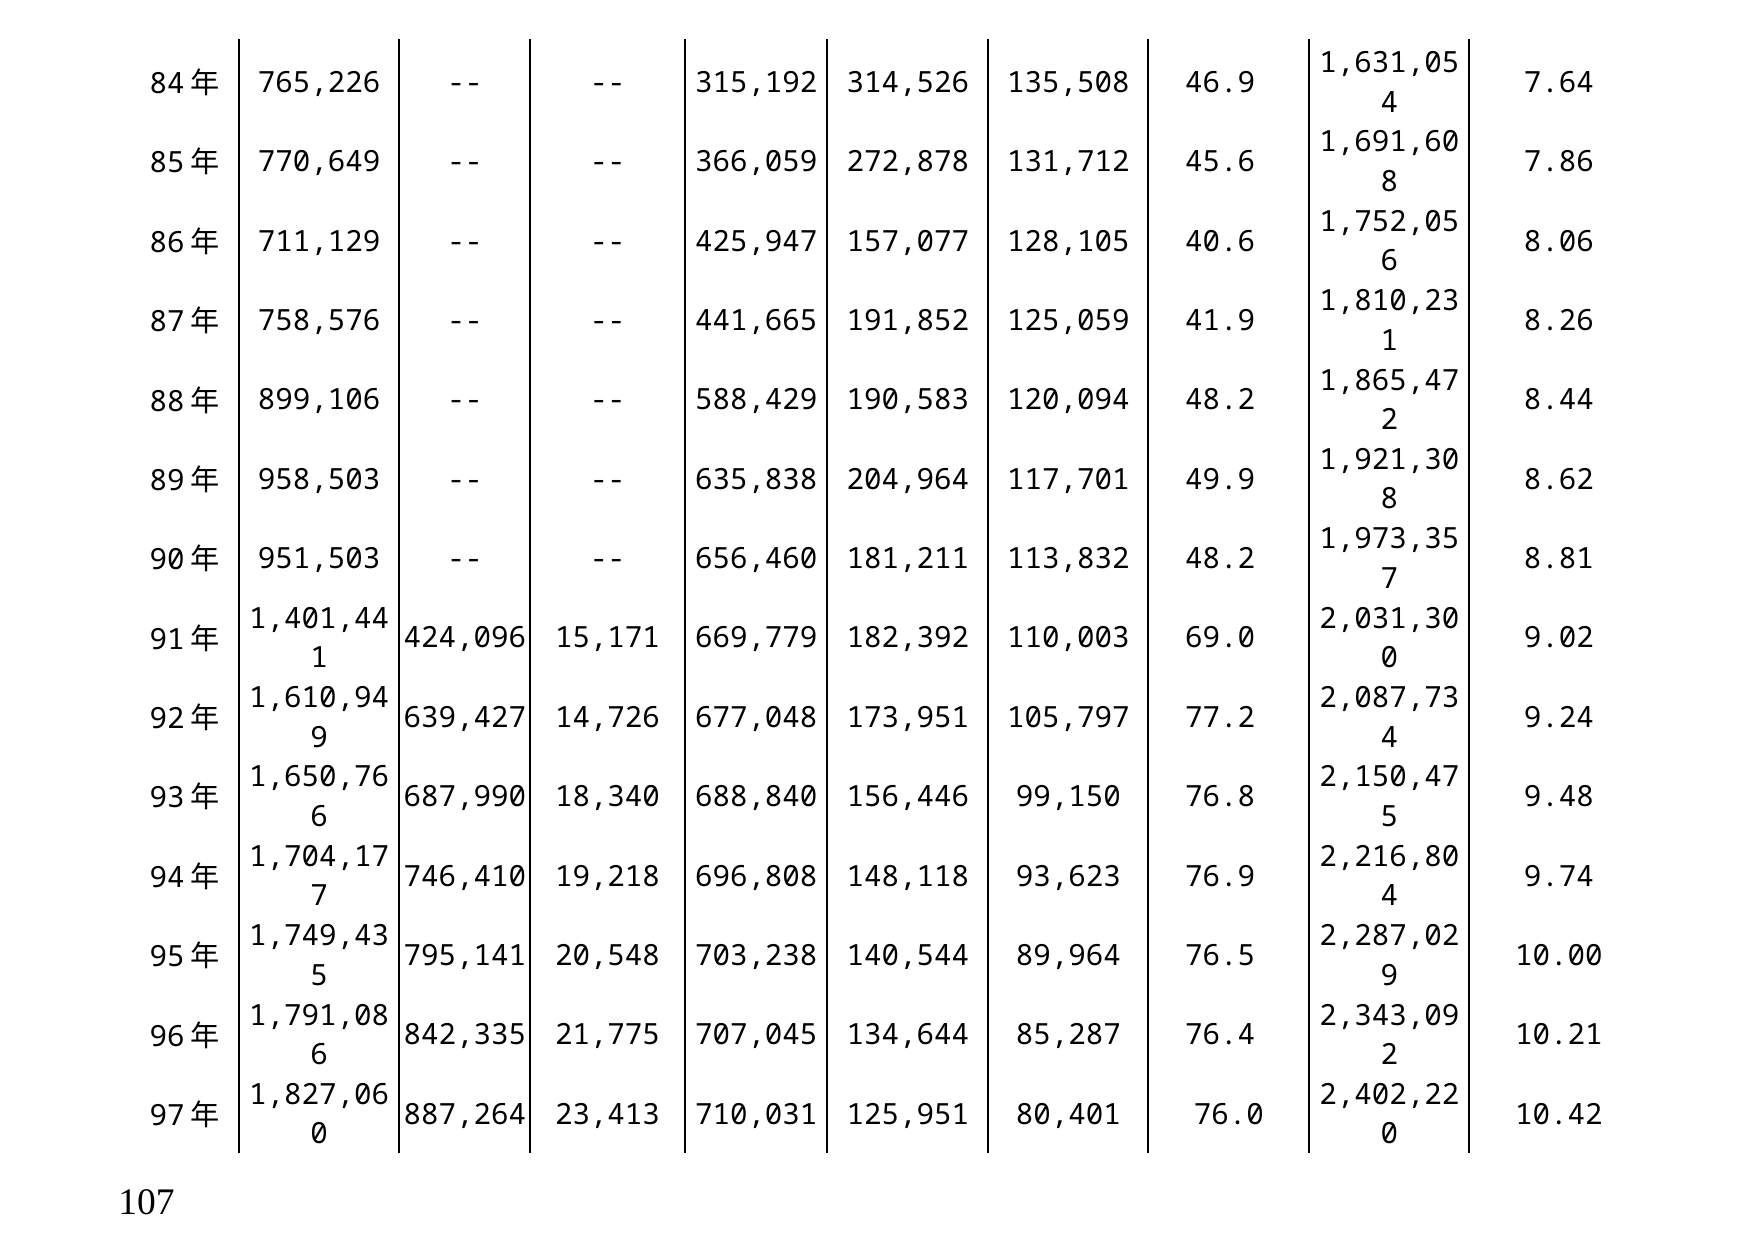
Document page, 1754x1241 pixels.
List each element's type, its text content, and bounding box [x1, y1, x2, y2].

table_cell 2,343,092 [1310, 994, 1468, 1073]
table_cell 1,631,054 [1310, 39, 1468, 121]
table_cell 41.9 [1149, 279, 1308, 359]
table_cell 366,059 [686, 121, 826, 200]
table_cell 48.2 [1149, 518, 1308, 597]
table_cell 76.8 [1149, 756, 1308, 835]
table_cell 88年 [130, 359, 238, 438]
table_cell 93,623 [989, 835, 1147, 914]
table_cell 710,031 [686, 1073, 826, 1152]
table_cell 639,427 [400, 676, 529, 756]
table_cell 8.44 [1470, 359, 1648, 438]
table_cell 89,964 [989, 914, 1147, 994]
table_cell -- [400, 279, 529, 359]
table_cell 92年 [130, 676, 238, 756]
table_cell 148,118 [828, 835, 987, 914]
table_cell 758,576 [240, 279, 398, 359]
table_cell -- [400, 359, 529, 438]
table_cell 1,921,308 [1310, 438, 1468, 517]
table_cell 69.0 [1149, 597, 1308, 676]
table_cell 1,973,357 [1310, 518, 1468, 597]
table_cell 156,446 [828, 756, 987, 835]
table_cell 14,726 [531, 676, 684, 756]
table_cell 770,649 [240, 121, 398, 200]
table_cell 89年 [130, 438, 238, 517]
table_cell -- [531, 39, 684, 121]
table_cell 86年 [130, 200, 238, 279]
table_cell 2,287,029 [1310, 914, 1468, 994]
table_cell 669,779 [686, 597, 826, 676]
table_cell -- [531, 438, 684, 517]
table_cell -- [400, 121, 529, 200]
table_cell 23,413 [531, 1073, 684, 1152]
table_cell 20,548 [531, 914, 684, 994]
table_cell 7.64 [1470, 39, 1648, 121]
table_cell 2,031,300 [1310, 597, 1468, 676]
table_cell 1,704,177 [240, 835, 398, 914]
table_cell -- [531, 121, 684, 200]
table_cell 8.62 [1470, 438, 1648, 517]
table_cell 10.21 [1470, 994, 1648, 1073]
table_cell -- [400, 200, 529, 279]
table_cell 128,105 [989, 200, 1147, 279]
table_cell 21,775 [531, 994, 684, 1073]
table_cell 1,752,056 [1310, 200, 1468, 279]
table_cell 181,211 [828, 518, 987, 597]
table_cell 87年 [130, 279, 238, 359]
table_cell 76.9 [1149, 835, 1308, 914]
table_cell -- [400, 39, 529, 121]
table_cell 125,951 [828, 1073, 987, 1152]
table_cell 1,810,231 [1310, 279, 1468, 359]
table_cell 1,865,472 [1310, 359, 1468, 438]
table_cell 40.6 [1149, 200, 1308, 279]
table_cell 1,650,766 [240, 756, 398, 835]
table_cell 887,264 [400, 1073, 529, 1152]
table_cell 76.0 [1149, 1073, 1308, 1152]
table_cell 45.6 [1149, 121, 1308, 200]
table_cell 899,106 [240, 359, 398, 438]
table_cell 441,665 [686, 279, 826, 359]
table_cell 131,712 [989, 121, 1147, 200]
table_cell 425,947 [686, 200, 826, 279]
table_cell 91年 [130, 597, 238, 676]
table_cell 951,503 [240, 518, 398, 597]
table_cell 140,544 [828, 914, 987, 994]
table_cell 677,048 [686, 676, 826, 756]
table_cell 588,429 [686, 359, 826, 438]
table_cell 125,059 [989, 279, 1147, 359]
table_cell 1,691,608 [1310, 121, 1468, 200]
table_cell -- [531, 279, 684, 359]
table_cell 76.4 [1149, 994, 1308, 1073]
table_cell 15,171 [531, 597, 684, 676]
table_cell 711,129 [240, 200, 398, 279]
table_cell 95年 [130, 914, 238, 994]
table_cell 85,287 [989, 994, 1147, 1073]
table_cell 688,840 [686, 756, 826, 835]
table_cell 113,832 [989, 518, 1147, 597]
table_cell 84年 [130, 39, 238, 121]
table_cell 10.42 [1470, 1073, 1648, 1152]
table_cell 8.06 [1470, 200, 1648, 279]
table_cell 635,838 [686, 438, 826, 517]
table_cell 135,508 [989, 39, 1147, 121]
table_cell 2,402,220 [1310, 1073, 1468, 1152]
table_cell 1,791,086 [240, 994, 398, 1073]
table_cell -- [531, 518, 684, 597]
table_cell 99,150 [989, 756, 1147, 835]
table_cell 8.26 [1470, 279, 1648, 359]
table_cell 96年 [130, 994, 238, 1073]
table_cell 7.86 [1470, 121, 1648, 200]
table_cell 765,226 [240, 39, 398, 121]
table_cell 314,526 [828, 39, 987, 121]
table_cell 19,218 [531, 835, 684, 914]
table_cell 204,964 [828, 438, 987, 517]
table_cell 656,460 [686, 518, 826, 597]
table_cell 134,644 [828, 994, 987, 1073]
table_cell 97年 [130, 1073, 238, 1152]
table_cell 93年 [130, 756, 238, 835]
table_cell 80,401 [989, 1073, 1147, 1152]
table_cell -- [531, 200, 684, 279]
table_cell 76.5 [1149, 914, 1308, 994]
table_cell 77.2 [1149, 676, 1308, 756]
table_cell 10.00 [1470, 914, 1648, 994]
table_cell 795,141 [400, 914, 529, 994]
table_cell 2,150,475 [1310, 756, 1468, 835]
table_cell 1,827,060 [240, 1073, 398, 1152]
table_cell 1,401,441 [240, 597, 398, 676]
table_cell 49.9 [1149, 438, 1308, 517]
table_cell 2,216,804 [1310, 835, 1468, 914]
table_cell 18,340 [531, 756, 684, 835]
table_cell 117,701 [989, 438, 1147, 517]
table_cell 173,951 [828, 676, 987, 756]
table_cell 191,852 [828, 279, 987, 359]
table_cell 105,797 [989, 676, 1147, 756]
table_cell 46.9 [1149, 39, 1308, 121]
table_cell 9.74 [1470, 835, 1648, 914]
table_cell 1,749,435 [240, 914, 398, 994]
table_cell -- [400, 438, 529, 517]
table_cell 8.81 [1470, 518, 1648, 597]
table_cell -- [400, 518, 529, 597]
table_cell 94年 [130, 835, 238, 914]
table_cell 157,077 [828, 200, 987, 279]
table_cell 687,990 [400, 756, 529, 835]
table_cell 1,610,949 [240, 676, 398, 756]
table_cell 90年 [130, 518, 238, 597]
table_cell 703,238 [686, 914, 826, 994]
table_cell 707,045 [686, 994, 826, 1073]
table_cell 190,583 [828, 359, 987, 438]
table_cell 958,503 [240, 438, 398, 517]
table_cell -- [531, 359, 684, 438]
table_cell 9.02 [1470, 597, 1648, 676]
table_cell 85年 [130, 121, 238, 200]
table_cell 2,087,734 [1310, 676, 1468, 756]
table_cell 746,410 [400, 835, 529, 914]
table_cell 315,192 [686, 39, 826, 121]
table_cell 110,003 [989, 597, 1147, 676]
table_cell 696,808 [686, 835, 826, 914]
table_cell 272,878 [828, 121, 987, 200]
table_cell 9.24 [1470, 676, 1648, 756]
table_cell 9.48 [1470, 756, 1648, 835]
table_cell 182,392 [828, 597, 987, 676]
table_cell 842,335 [400, 994, 529, 1073]
table_cell 120,094 [989, 359, 1147, 438]
table_cell 424,096 [400, 597, 529, 676]
table_cell 48.2 [1149, 359, 1308, 438]
